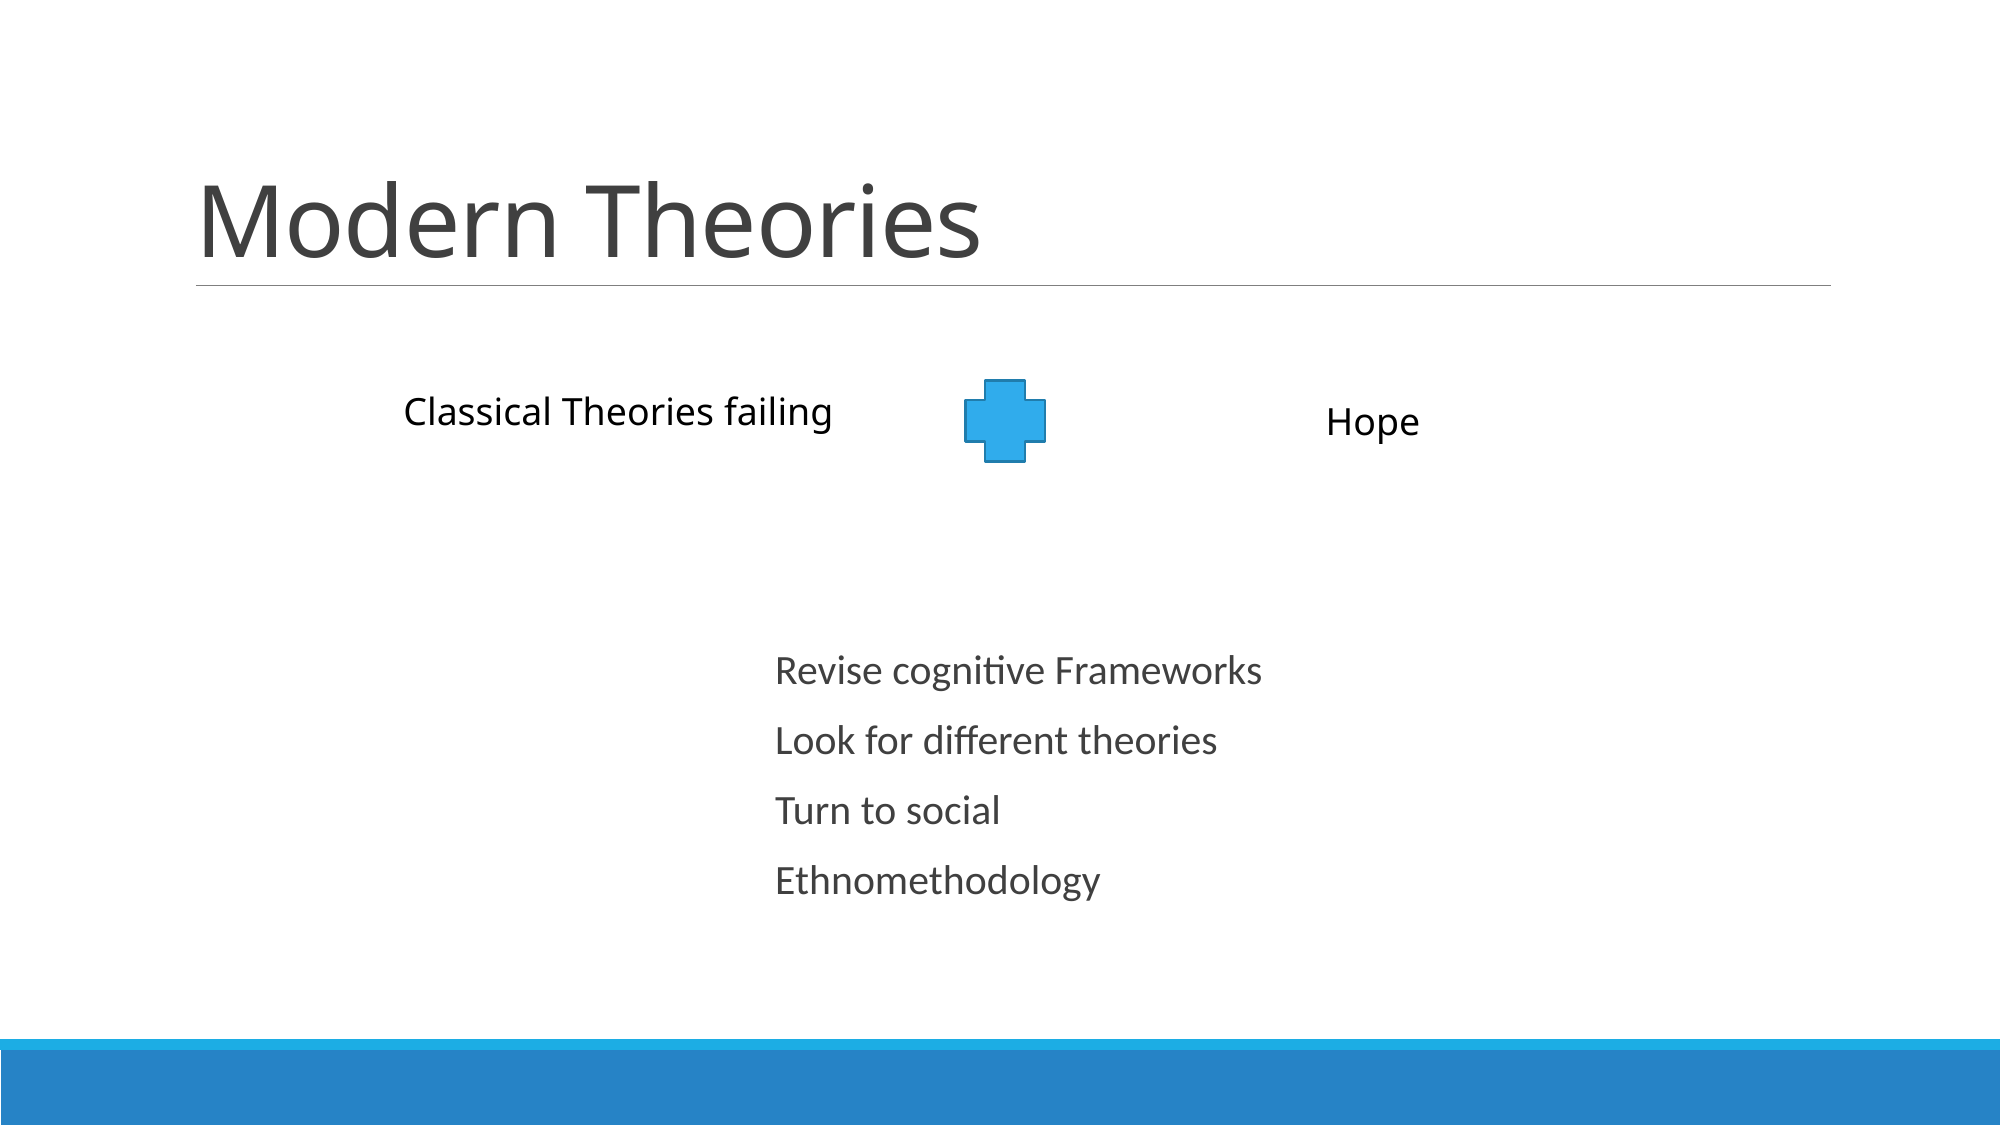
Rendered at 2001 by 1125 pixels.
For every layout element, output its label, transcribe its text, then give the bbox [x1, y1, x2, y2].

title Modern Theories [180, 47, 1831, 286]
text_box [965, 380, 1045, 462]
list Revise cognitive Frameworks Look for different theories Turn to social Ethnomethodology [760, 640, 1330, 969]
text_box Classical Theories failing [388, 380, 954, 441]
text_box Hope [1310, 390, 1593, 452]
